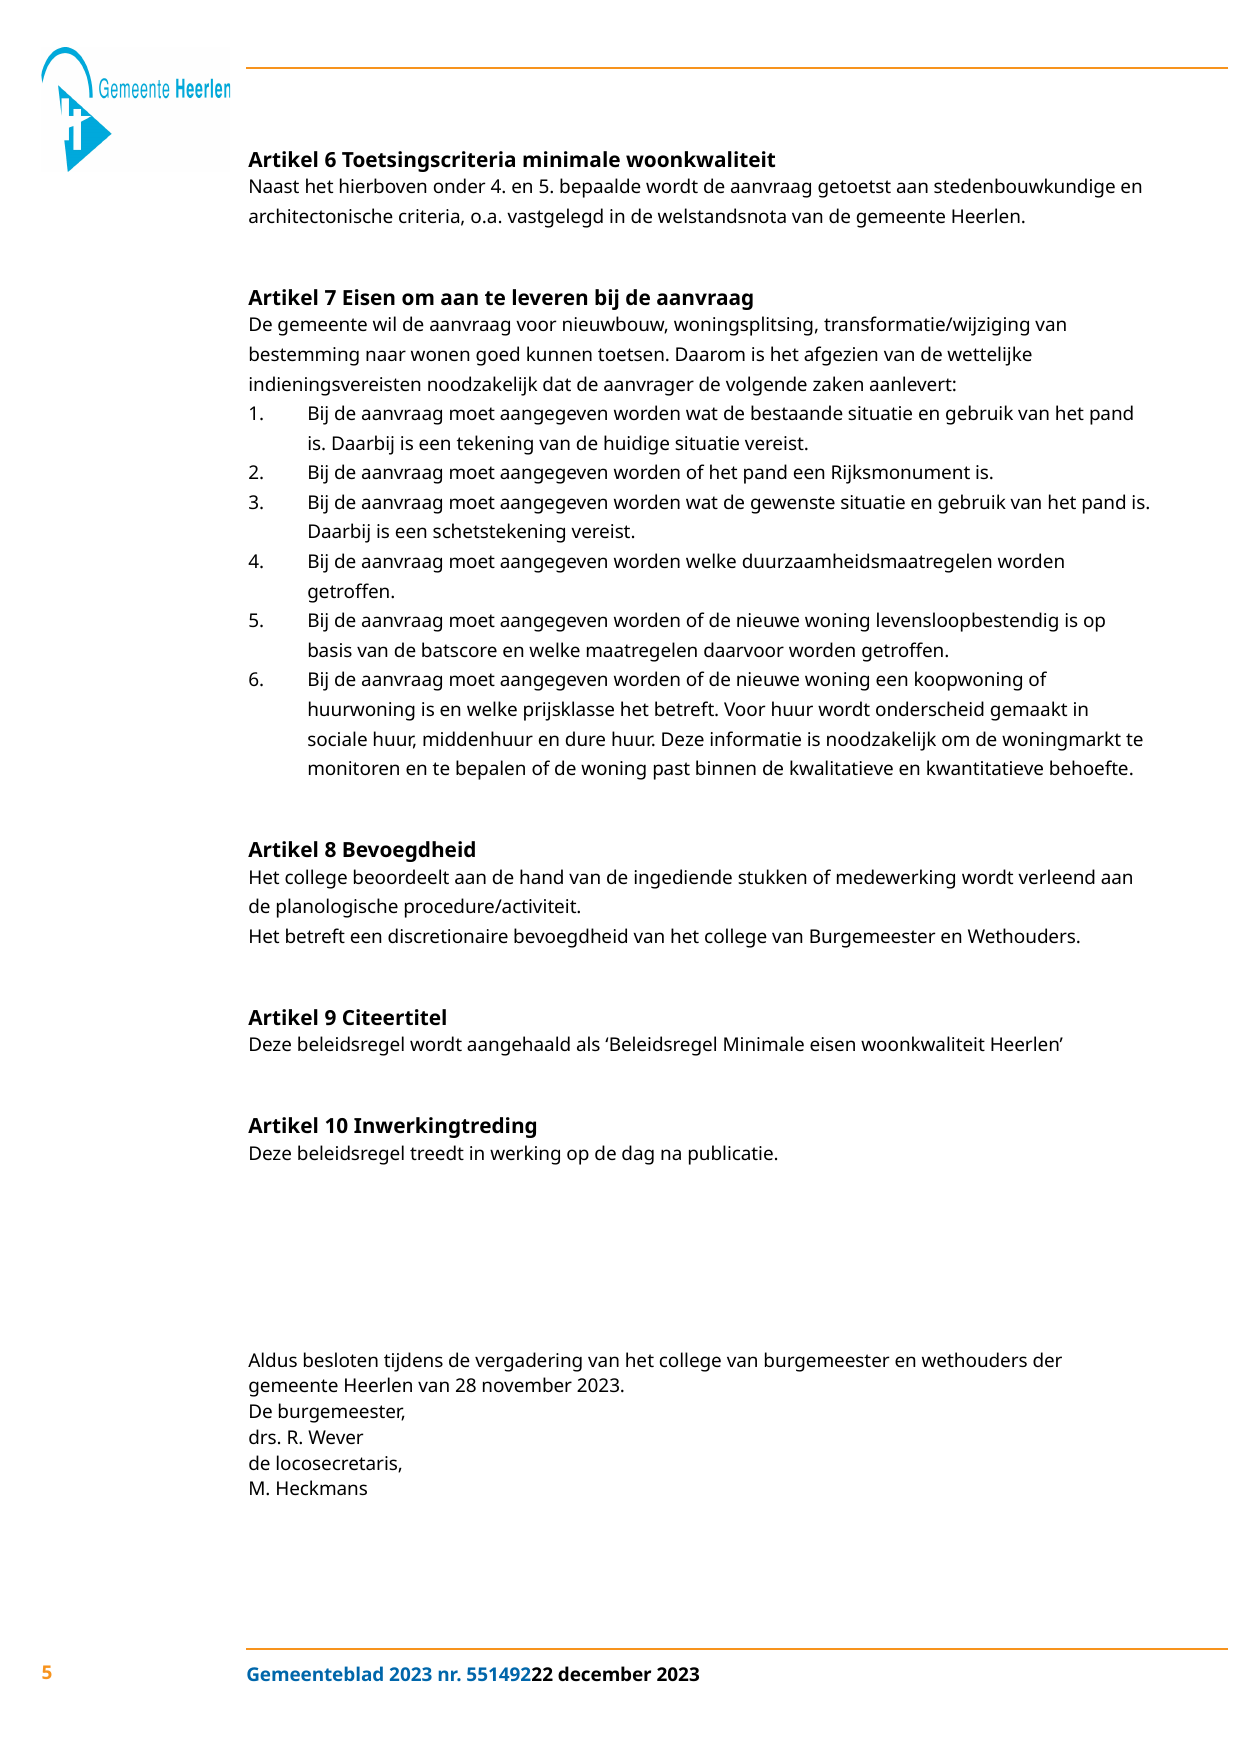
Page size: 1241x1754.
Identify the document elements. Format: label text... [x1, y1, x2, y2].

text Naast het hierboven onder 4. en 5. bepaalde wordt de aanvraag getoetst aan stedenbouwkundige en architectonische criteria, o.a. vastgelegd in de welstandsnota van de gemeente Heerlen. [248, 174, 1152, 229]
text Deze beleidsregel treedt in werking op de dag na publicatie. [248, 1140, 1152, 1166]
text Het betreft een discretionaire bevoegdheid van het college van Burgemeester en Wethouders. [248, 923, 1152, 949]
list Bij de aanvraag moet aangegeven worden wat de gewenste situatie en gebruik van het pand is. Daarbij is een schetstekening vereist. [248, 489, 1152, 544]
picture [41, 47, 59, 70]
text Artikel 7 Eisen om aan te leveren bij de aanvraag [248, 283, 1152, 312]
list Bij de aanvraag moet aangegeven worden of de nieuwe woning levensloopbestendig is op basis van de batscore en welke maatregelen daarvoor worden getroffen. [248, 607, 1152, 663]
text M. Heckmans [248, 1476, 1152, 1501]
text drs. R. Wever [248, 1424, 1152, 1450]
text Deze beleidsregel wordt aangehaald als ‘Beleidsregel Minimale eisen woonkwaliteit Heerlen’ [248, 1031, 1152, 1057]
text Artikel 8 Bevoegdheid [248, 835, 1152, 864]
picture [41, 47, 231, 172]
text de locosecretaris, [248, 1450, 1152, 1476]
text Artikel 10 Inwerkingtreding [248, 1111, 1152, 1140]
text De burgemeester, [248, 1398, 1152, 1424]
text Het college beoordeelt aan de hand van de ingediende stukken of medewerking wordt verleend aan de planologische procedure/activiteit. [248, 864, 1152, 919]
text Artikel 9 Citeertitel [248, 1003, 1152, 1031]
list Bij de aanvraag moet aangegeven worden of het pand een Rijksmonument is. [248, 459, 1152, 485]
list Bij de aanvraag moet aangegeven worden wat de bestaande situatie en gebruik van het pand is. Daarbij is een tekening van de huidige situatie vereist. [248, 400, 1152, 456]
list Bij de aanvraag moet aangegeven worden welke duurzaamheidsmaatregelen worden getroffen. [248, 548, 1152, 604]
text Aldus besloten tijdens de vergadering van het college van burgemeester en wethouders der gemeente Heerlen van 28 november 2023. [248, 1347, 1152, 1398]
text De gemeente wil de aanvraag voor nieuwbouw, woningsplitsing, transformatie/wijziging van bestemming naar wonen goed kunnen toetsen. Daarom is het afgezien van de wettelijke indieningsvereisten noodzakelijk dat de aanvrager de volgende zaken aanlevert: [248, 312, 1152, 397]
text Artikel 6 Toetsingscriteria minimale woonkwaliteit [248, 145, 1152, 174]
list Bij de aanvraag moet aangegeven worden of de nieuwe woning een koopwoning of huurwoning is en welke prijsklasse het betreft. Voor huur wordt onderscheid gemaakt in sociale huur, middenhuur en dure huur. Deze informatie is noodzakelijk om de woningmarkt te monitoren en te bepalen of de woning past binnen de kwalitatieve en kwantitatieve behoefte. [248, 667, 1152, 781]
